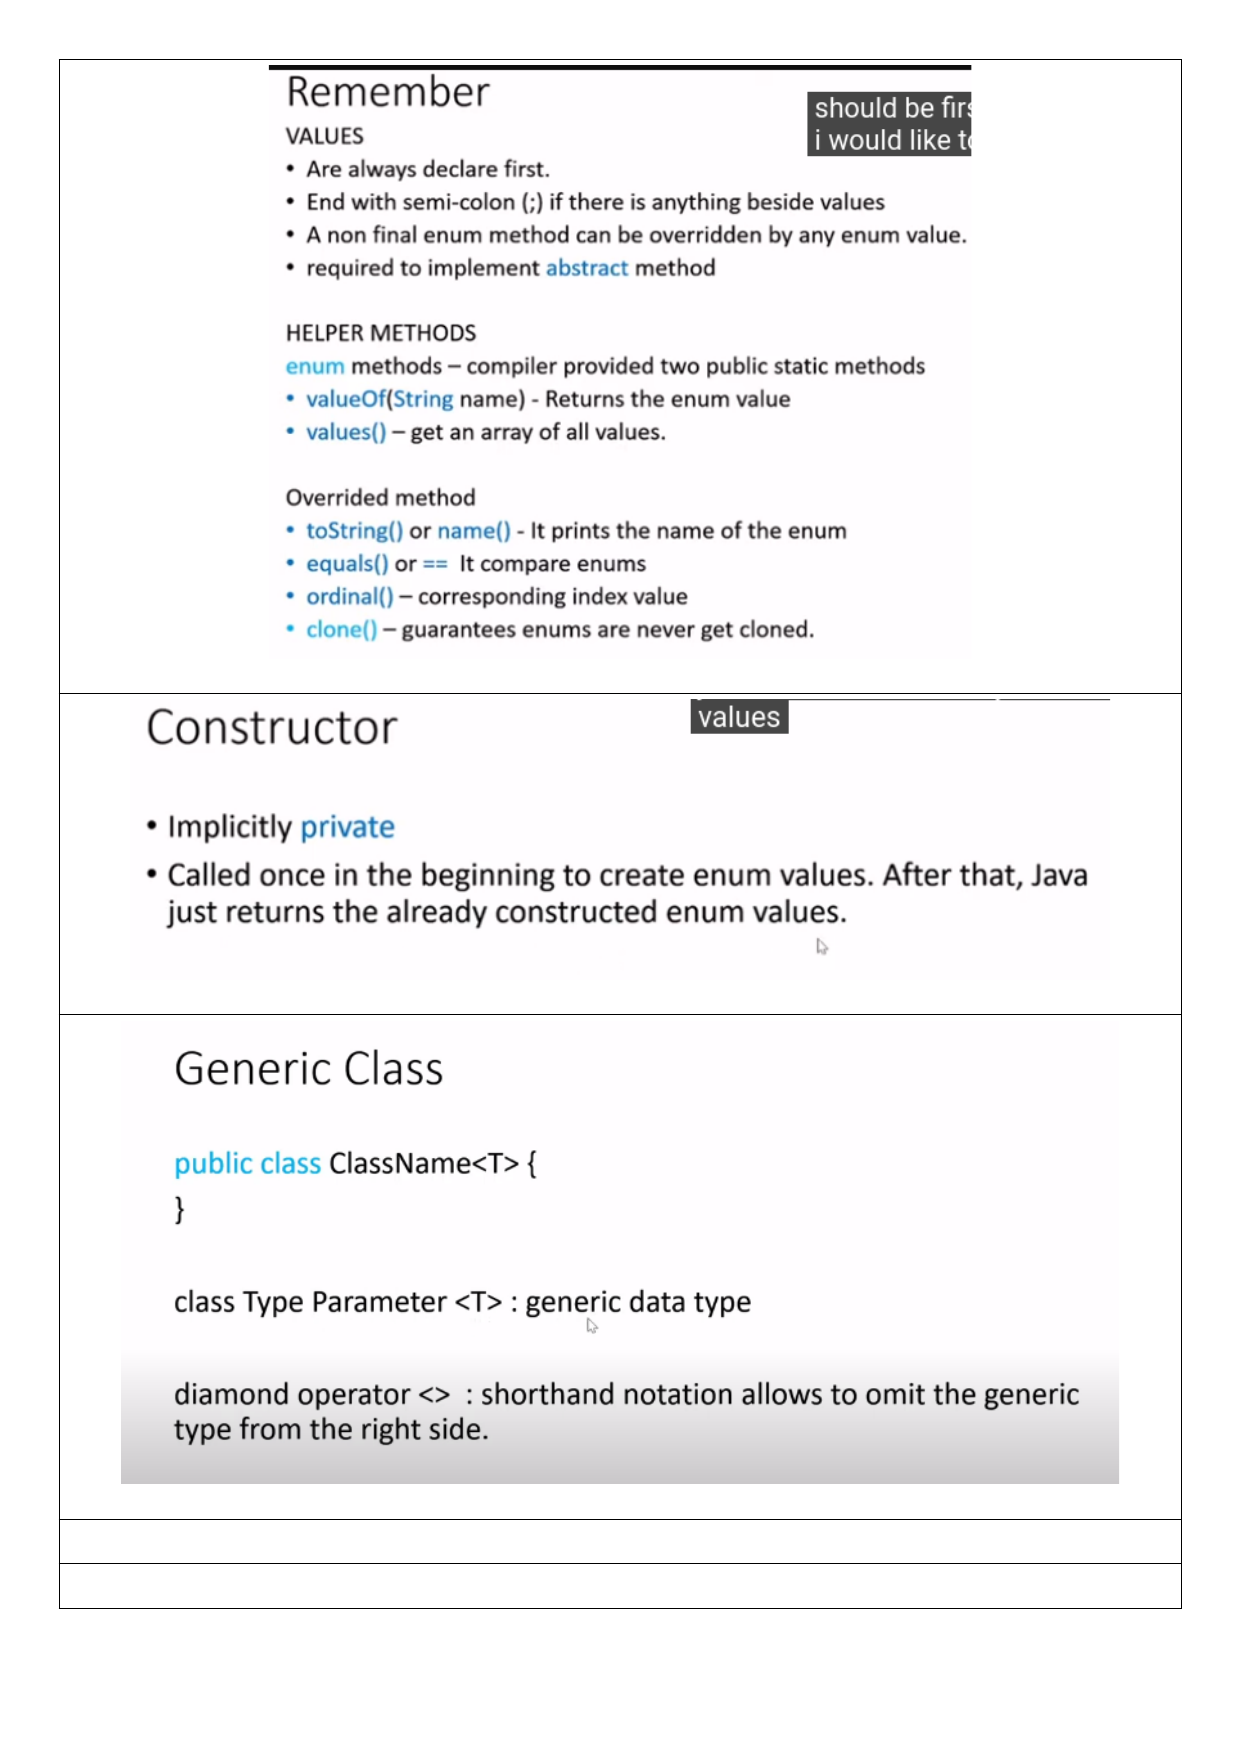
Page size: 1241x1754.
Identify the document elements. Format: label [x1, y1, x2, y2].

table_cell [60, 1564, 1181, 1608]
table_cell [60, 1520, 1181, 1563]
table_cell [60, 694, 1181, 1014]
picture [268, 65, 972, 659]
table_cell [60, 1015, 1181, 1518]
picture [130, 699, 1110, 980]
table_cell [60, 60, 1181, 693]
picture [121, 1021, 1120, 1484]
